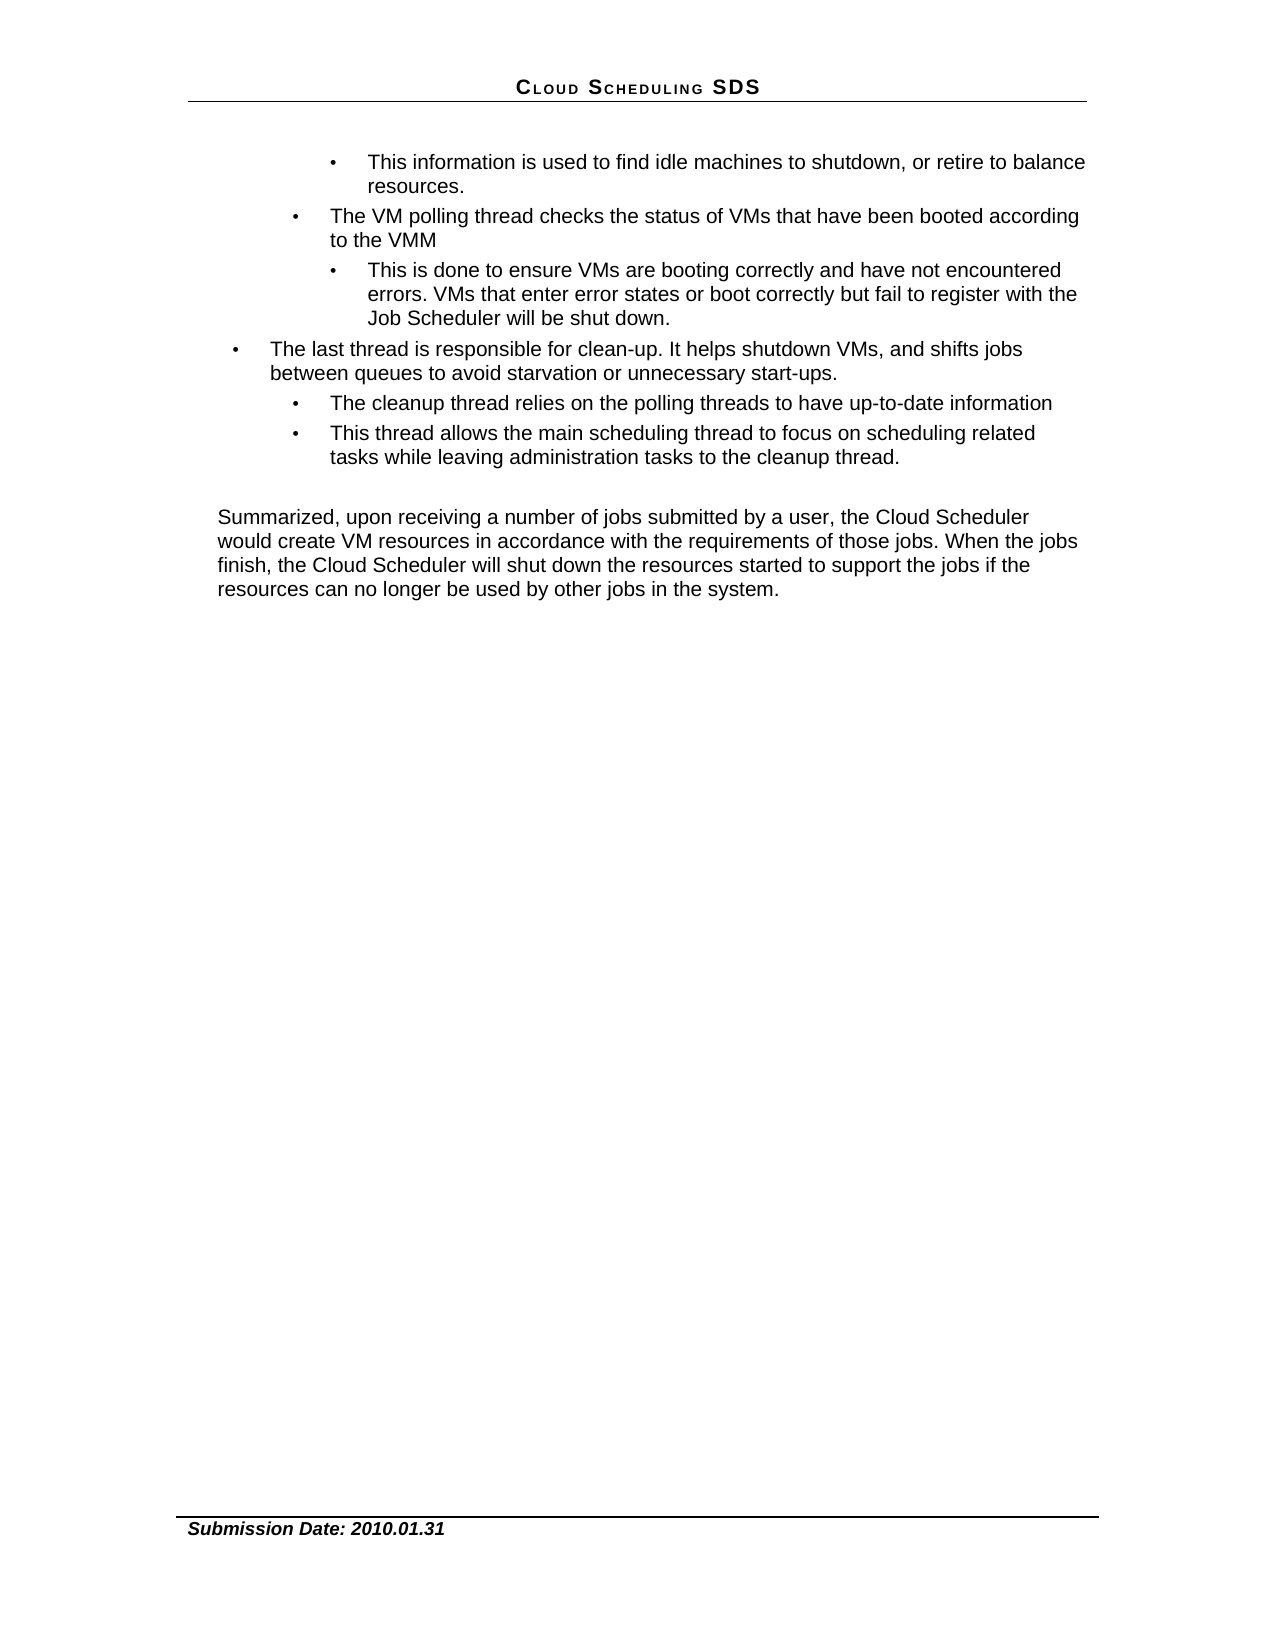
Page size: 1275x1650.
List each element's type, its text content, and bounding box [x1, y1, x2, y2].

list The cleanup thread relies on the polling threads to have up-to-date information [292, 391, 1087, 414]
list This information is used to find idle machines to shutdown, or retire to balance resources. [330, 150, 1087, 198]
list The last thread is responsible for clean-up. It helps shutdown VMs, and shifts jobs between queues to avoid starvation or unnecessary start-ups. [232, 336, 1087, 384]
list This is done to ensure VMs are booting correctly and have not encountered errors. VMs that enter error states or boot correctly but fail to register with the Job Scheduler will be shut down. [330, 258, 1087, 330]
list The VM polling thread checks the status of VMs that have been booted according to the VMM [292, 204, 1087, 252]
list This thread allows the main scheduling thread to focus on scheduling related tasks while leaving administration tasks to the cleanup thread. [292, 421, 1087, 469]
text Summarized, upon receiving a number of jobs submitted by a user, the Cloud Scheduler would create VM resources in accordance with the requirements of those jobs. When the jobs finish, the Cloud Scheduler will shut down the resources started to support the jobs if the resources can no longer be used by other jobs in the system. [217, 505, 1087, 601]
